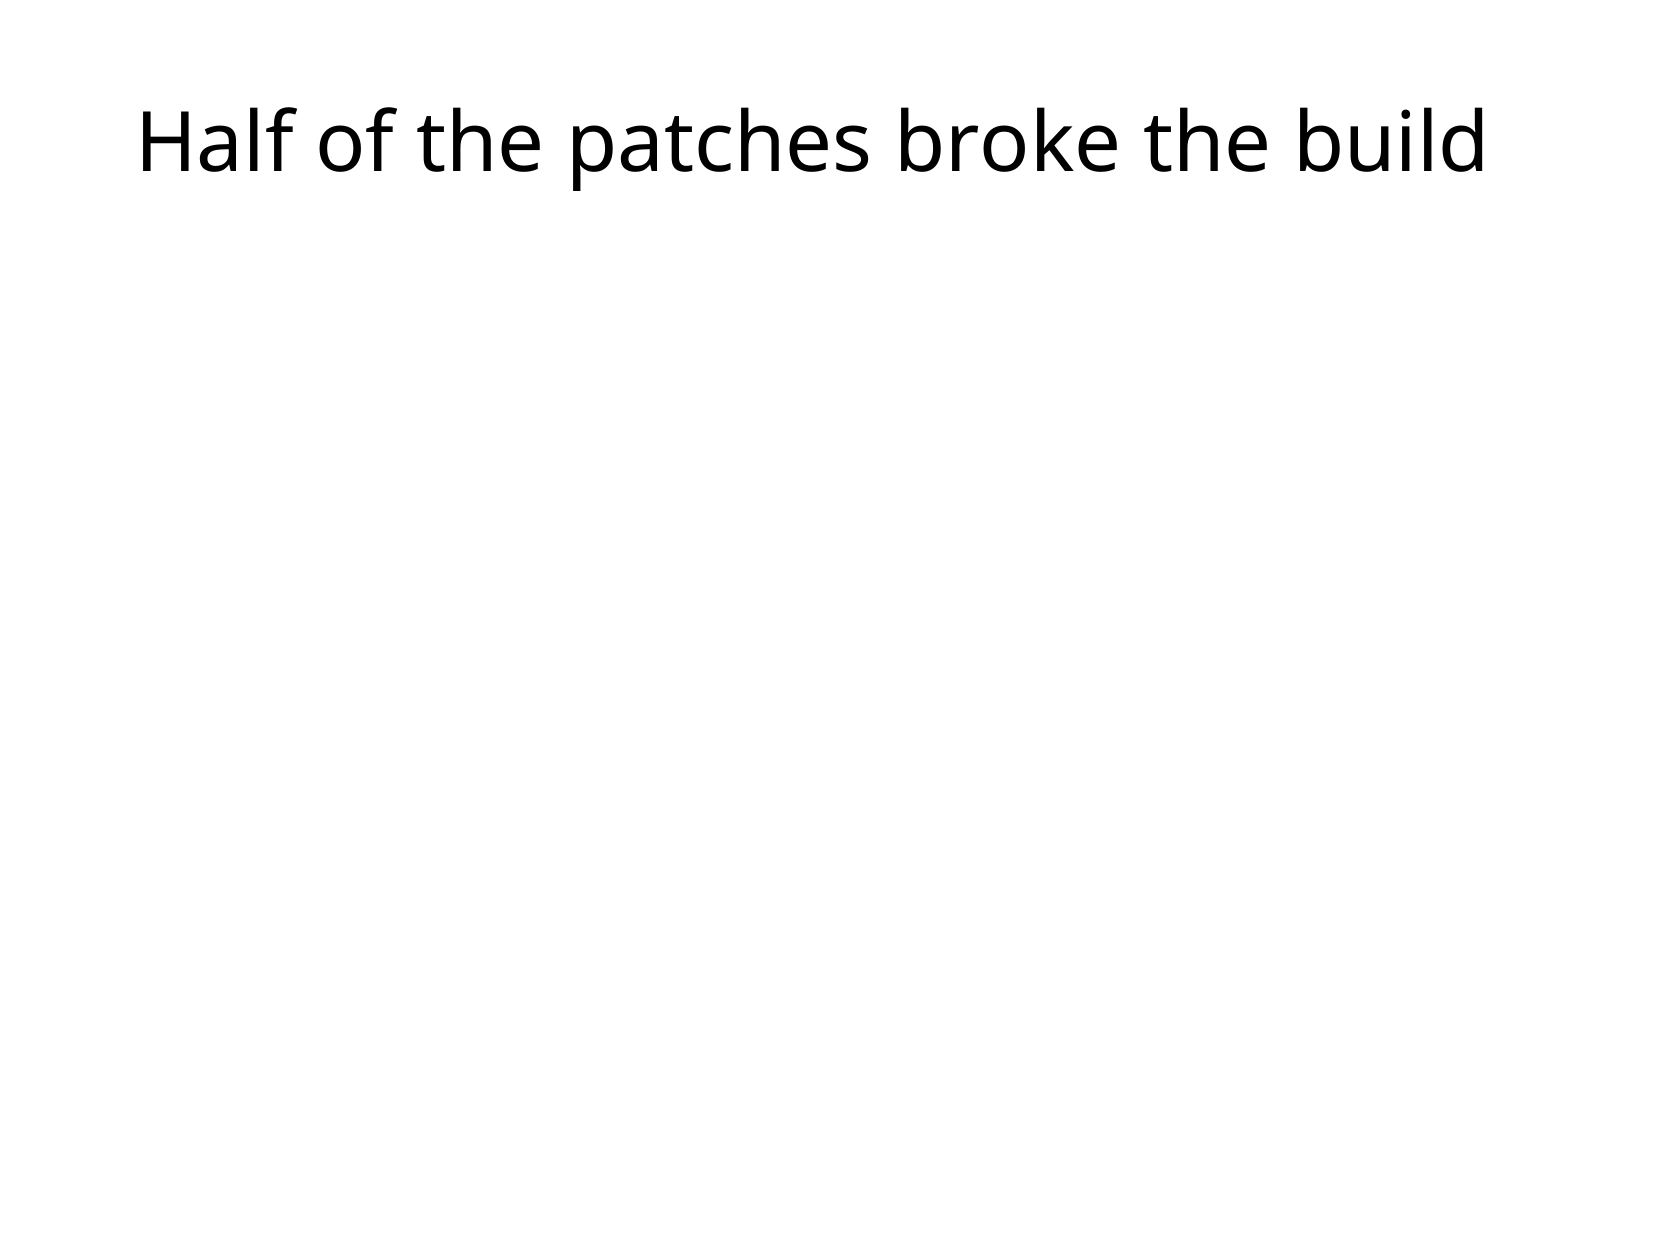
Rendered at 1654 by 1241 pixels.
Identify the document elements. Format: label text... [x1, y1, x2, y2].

text_box Half of the patches broke the build [120, 75, 1534, 190]
